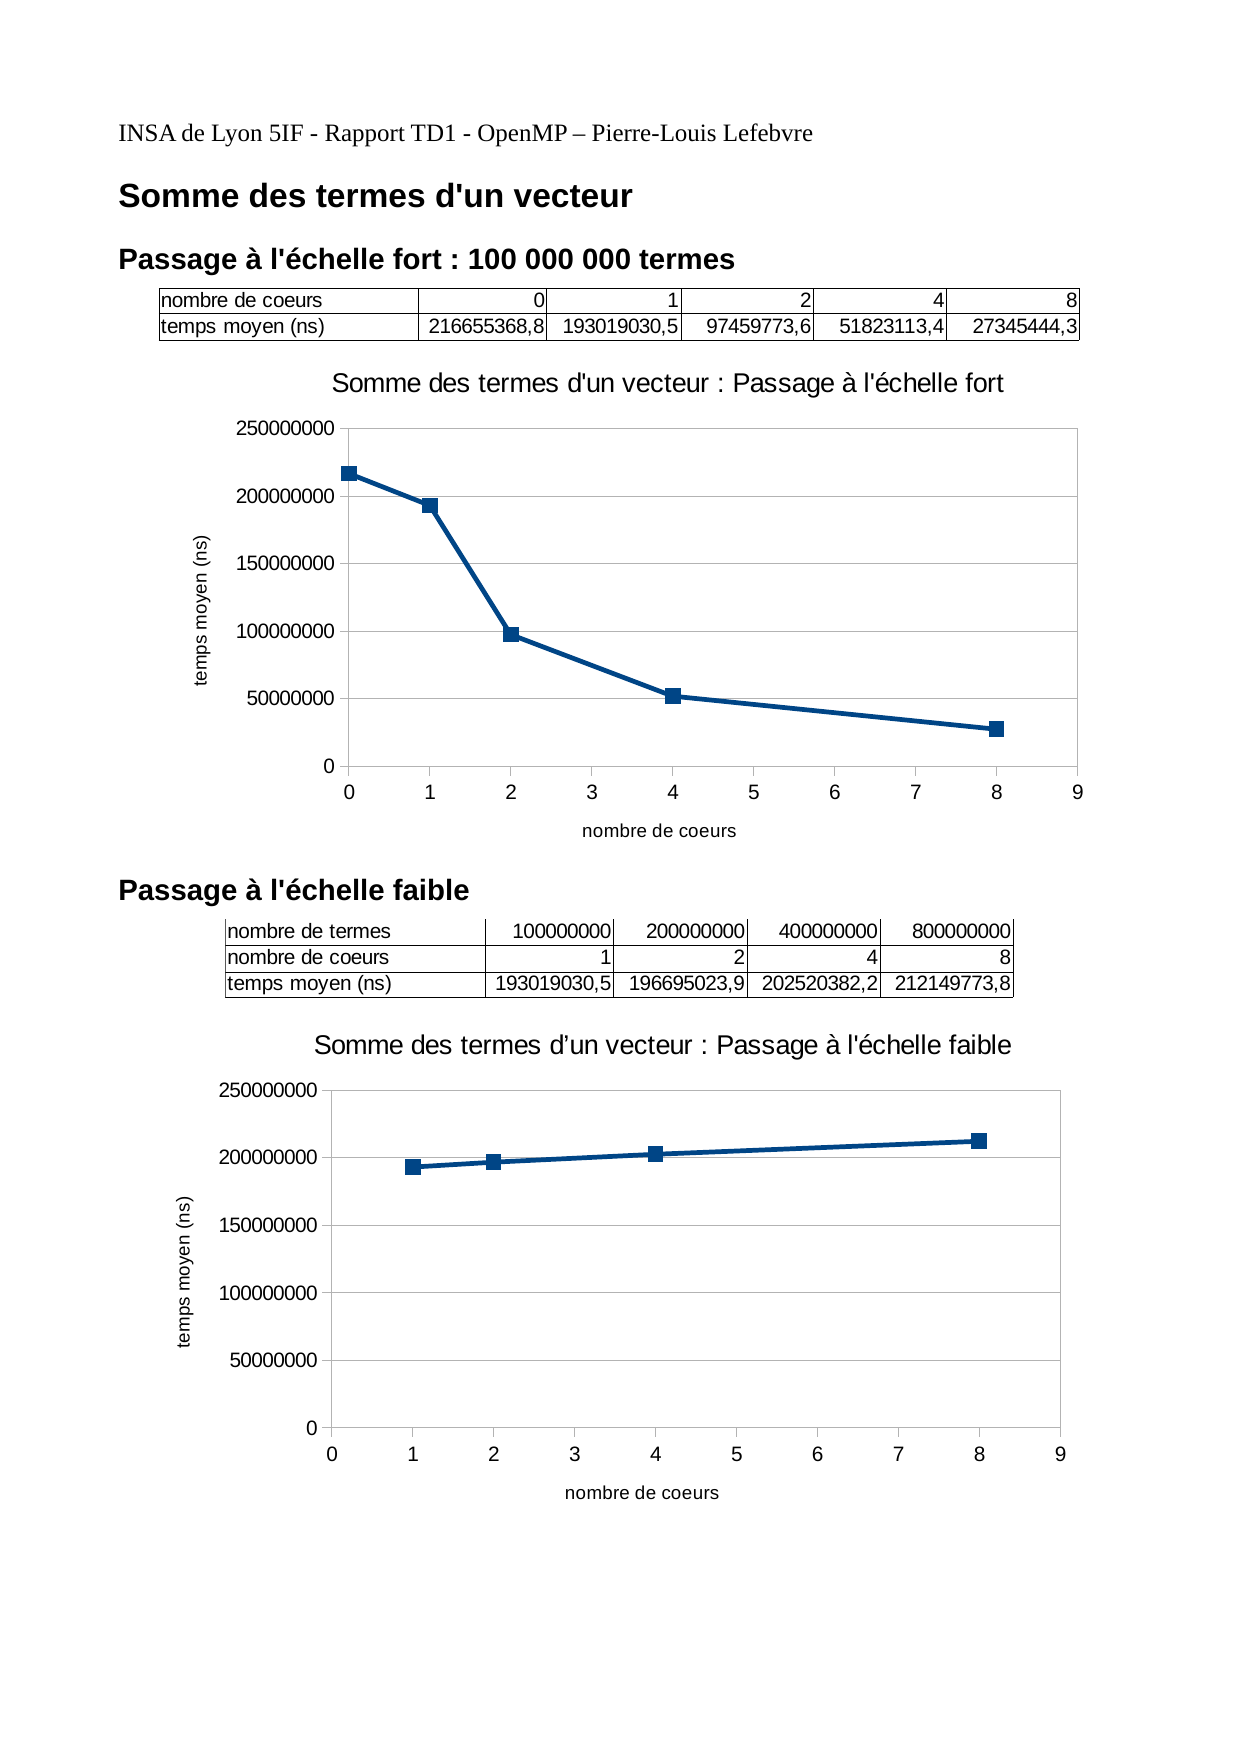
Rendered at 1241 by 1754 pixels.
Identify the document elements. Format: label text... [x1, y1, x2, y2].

subtitle Passage à l'échelle faible [118, 413, 1122, 907]
subtitle Passage à l'échelle fort : 100 000 000 termes [118, 242, 1122, 276]
subtitle Somme des termes d'un vecteur [118, 176, 1122, 215]
